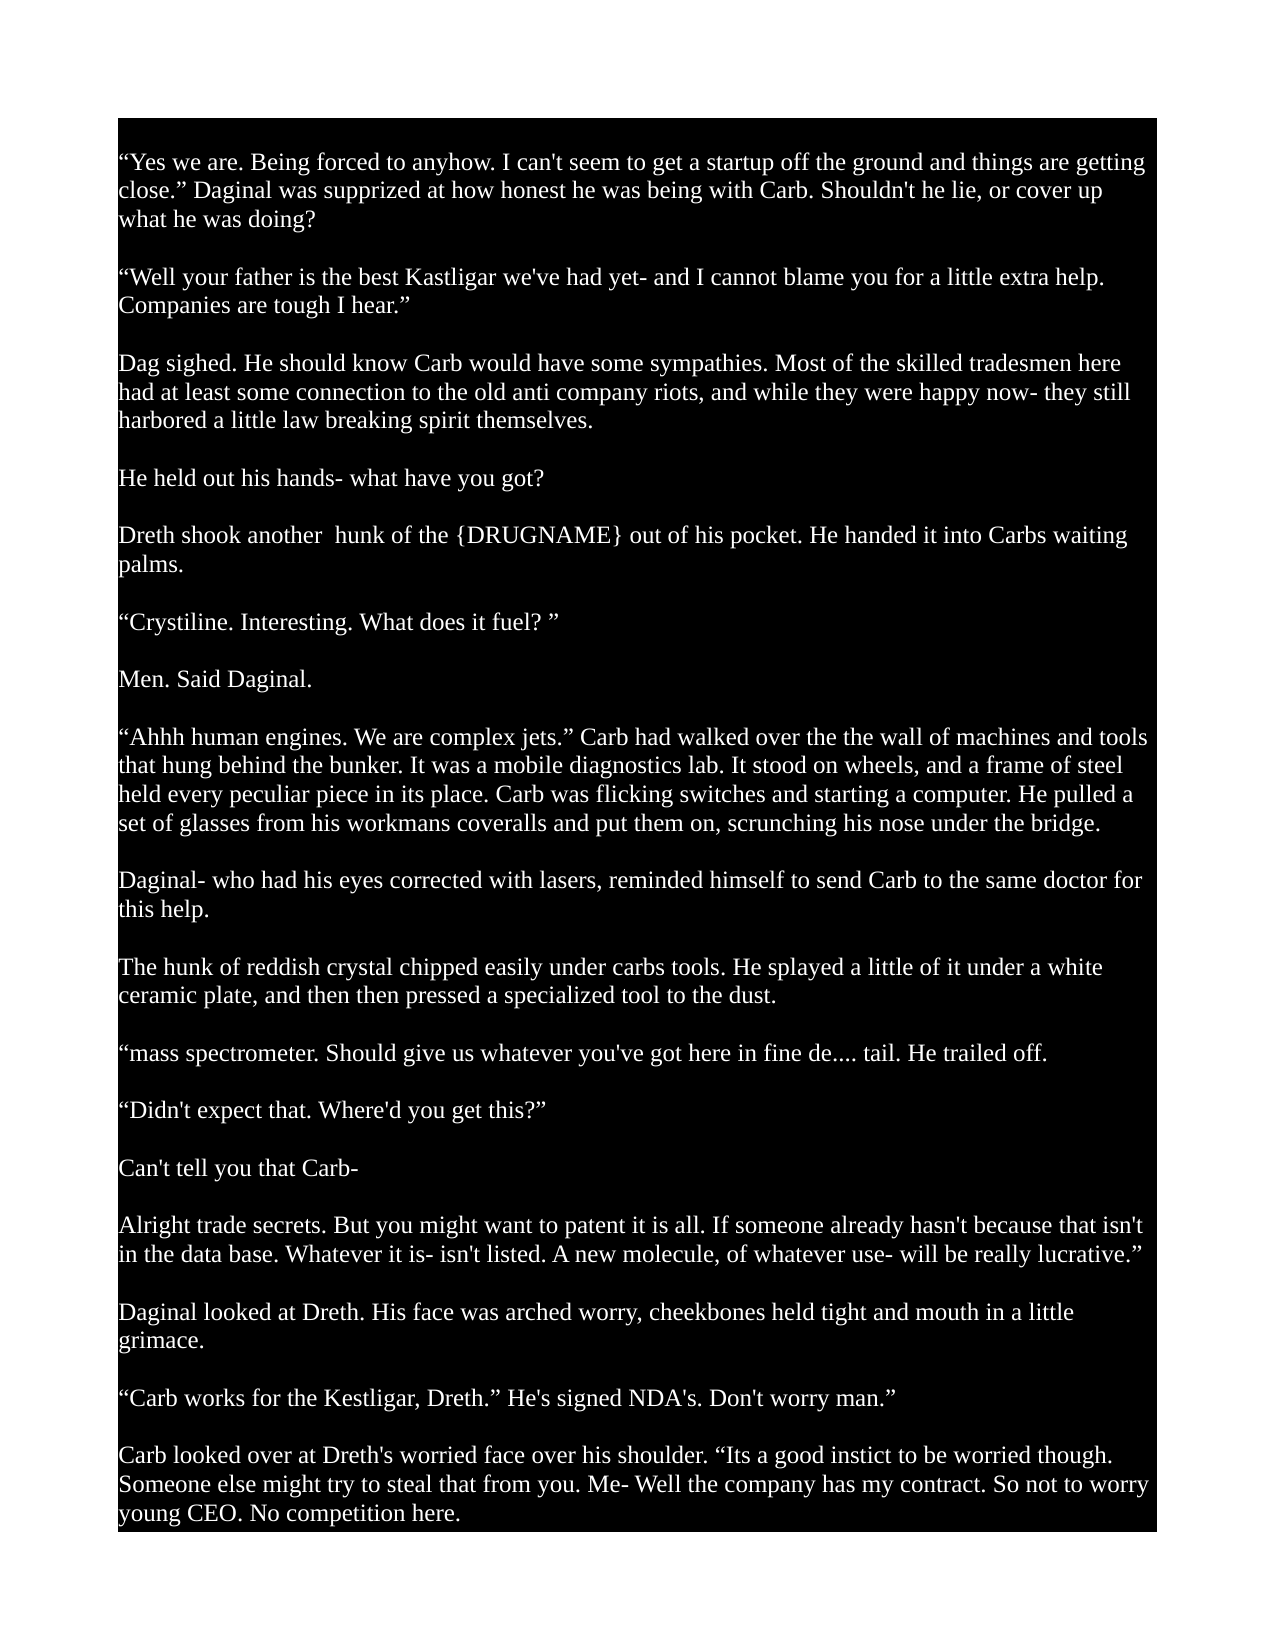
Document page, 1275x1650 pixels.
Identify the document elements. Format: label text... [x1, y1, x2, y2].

text “Carb works for the Kestligar, Dreth.” He's signed NDA's. Don't worry man.” Carb looked over at Dreth's worried face over his shoulder. “Its a good instict to be worried though. Someone else might try to steal that from you. Me- Well the company has my contract. So not to worry young CEO. No competition here. [118, 1354, 1157, 1527]
text Daginal- who had his eyes corrected with lasers, reminded himself to send Carb to the same doctor for this help. [118, 866, 1157, 923]
text He held out his hands- what have you got? [118, 463, 1157, 492]
text The hunk of reddish crystal chipped easily under carbs tools. He splayed a little of it under a white ceramic plate, and then then pressed a specialized tool to the dust. “mass spectrometer. Should give us whatever you've got here in fine de.... tail. He trailed off. “Didn't expect that. Where'd you get this?” Can't tell you that Carb- [118, 952, 1157, 1182]
text Alright trade secrets. But you might want to patent it is all. If someone already hasn't because that isn't in the data base. Whatever it is- isn't listed. A new molecule, of whatever use- will be really lucrative.” Daginal looked at Dreth. His face was arched worry, cheekbones held tight and mouth in a little grimace. [118, 1211, 1157, 1354]
text Dag sighed. He should know Carb would have some sympathies. Most of the skilled tradesmen here had at least some connection to the old anti company riots, and while they were happy now- they still harbored a little law breaking spirit themselves. [118, 348, 1157, 434]
text “Yes we are. Being forced to anyhow. I can't seem to get a startup off the ground and things are getting close.” Daginal was supprized at how honest he was being with Carb. Shouldn't he lie, or cover up what he was doing? “Well your father is the best Kastligar we've had yet- and I cannot blame you for a little extra help. Companies are tough I hear.” [118, 118, 1157, 319]
text Dreth shook another hunk of the {DRUGNAME} out of his pocket. He handed it into Carbs waiting palms. “Crystiline. Interesting. What does it fuel? ” Men. Said Daginal. “Ahhh human engines. We are complex jets.” Carb had walked over the the wall of machines and tools that hung behind the bunker. It was a mobile diagnostics lab. It stood on wheels, and a frame of steel held every peculiar piece in its place. Carb was flicking switches and starting a computer. He pulled a set of glasses from his workmans coveralls and put them on, scrunching his nose under the bridge. [118, 521, 1157, 837]
